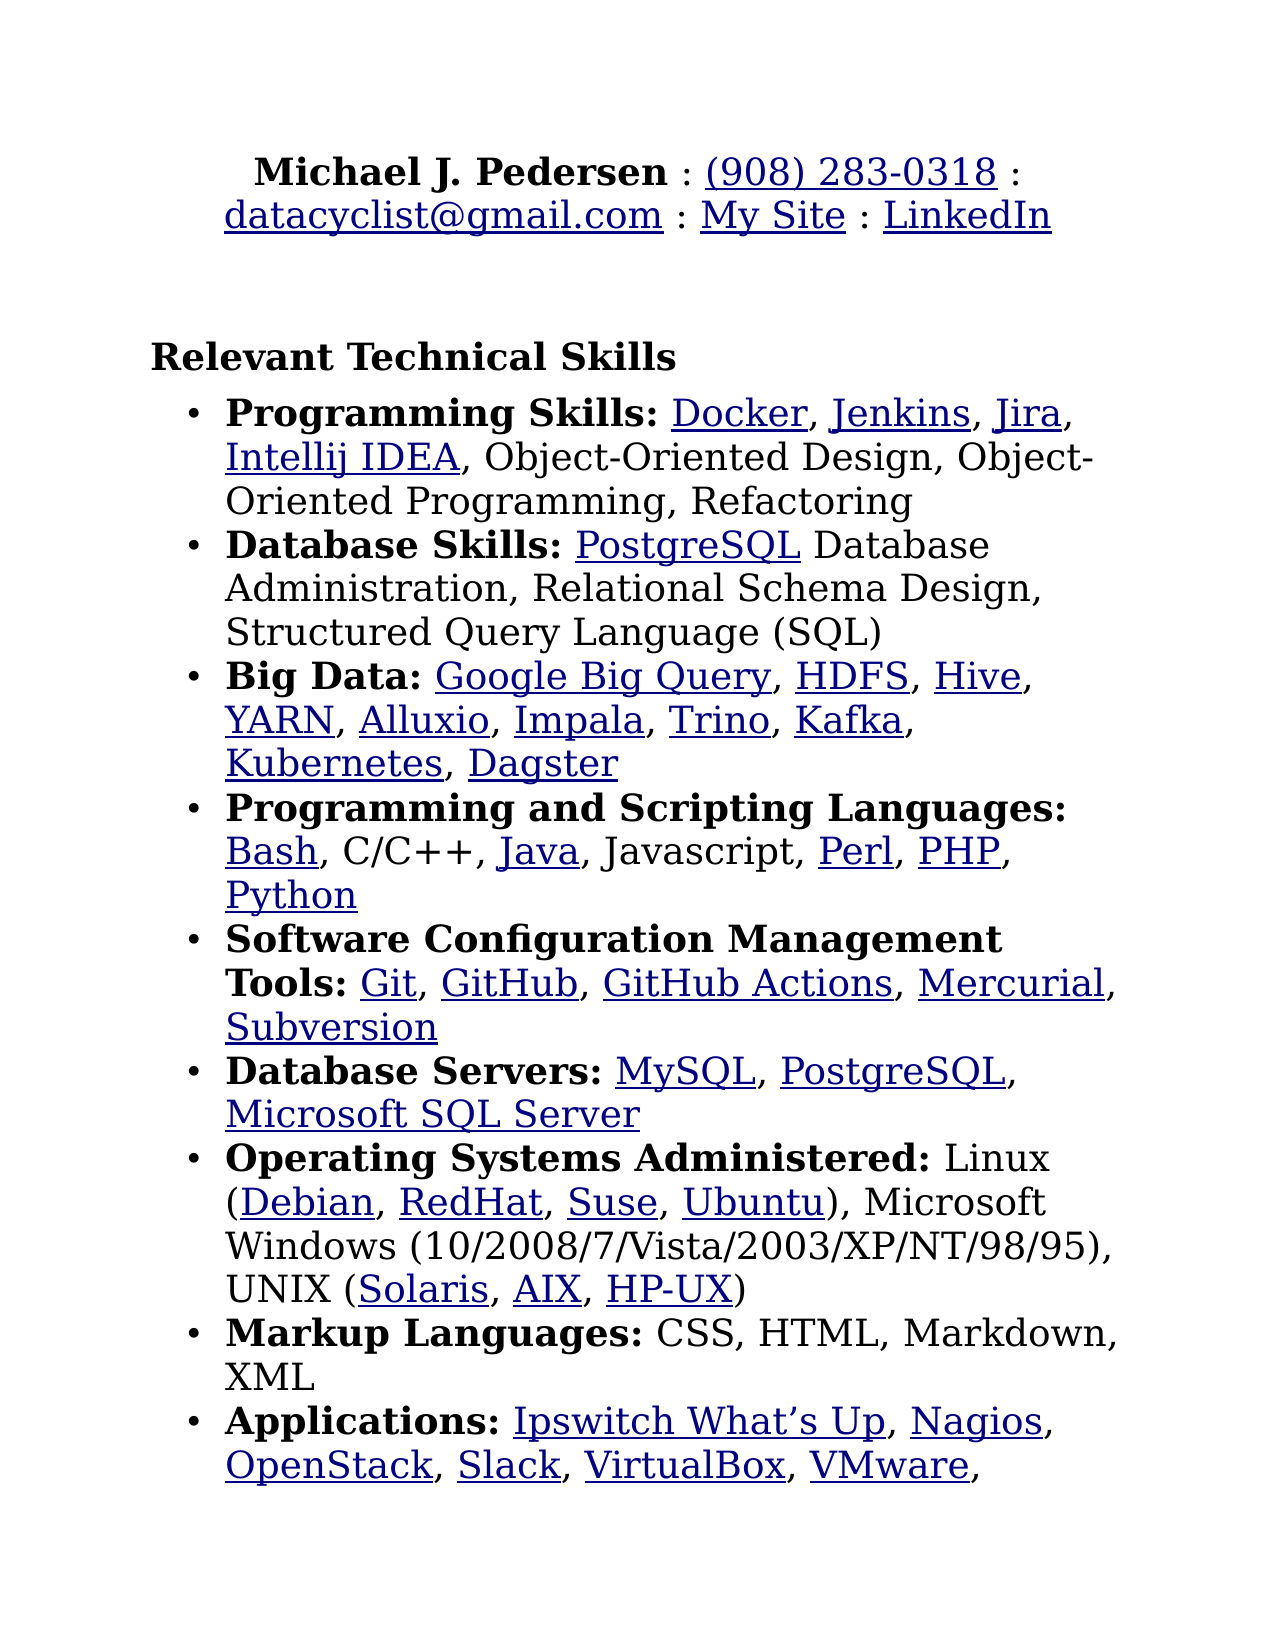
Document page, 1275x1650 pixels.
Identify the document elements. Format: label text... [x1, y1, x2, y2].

list Applications: Ipswitch What’s Up, Nagios, OpenStack, Slack, VirtualBox, VMware, [187, 1399, 1125, 1487]
list Markup Languages: CSS, HTML, Markdown, XML [187, 1312, 1125, 1399]
list Operating Systems Administered: Linux (Debian, RedHat, Suse, Ubuntu), Microsoft Windows (10/2008/7/Vista/2003/XP/NT/98/95), UNIX (Solaris, AIX, HP-UX) [187, 1137, 1125, 1312]
list Database Skills: PostgreSQL Database Administration, Relational Schema Design, Structured Query Language (SQL) [187, 523, 1125, 654]
list Database Servers: MySQL, PostgreSQL, Microsoft SQL Server [187, 1049, 1125, 1137]
list Programming Skills: Docker, Jenkins, Jira, Intellij IDEA, Object-Oriented Design, Object-Oriented Programming, Refactoring [187, 392, 1125, 523]
list Software Configuration Management Tools: Git, GitHub, GitHub Actions, Mercurial, Subversion [187, 917, 1125, 1049]
list Big Data: Google Big Query, HDFS, Hive, YARN, Alluxio, Impala, Trino, Kafka, Kubernetes, Dagster [187, 654, 1125, 786]
list Programming and Scripting Languages: Bash, C/C++, Java, Javascript, Perl, PHP, Python [187, 786, 1125, 917]
subtitle Relevant Technical Skills [150, 335, 1125, 379]
